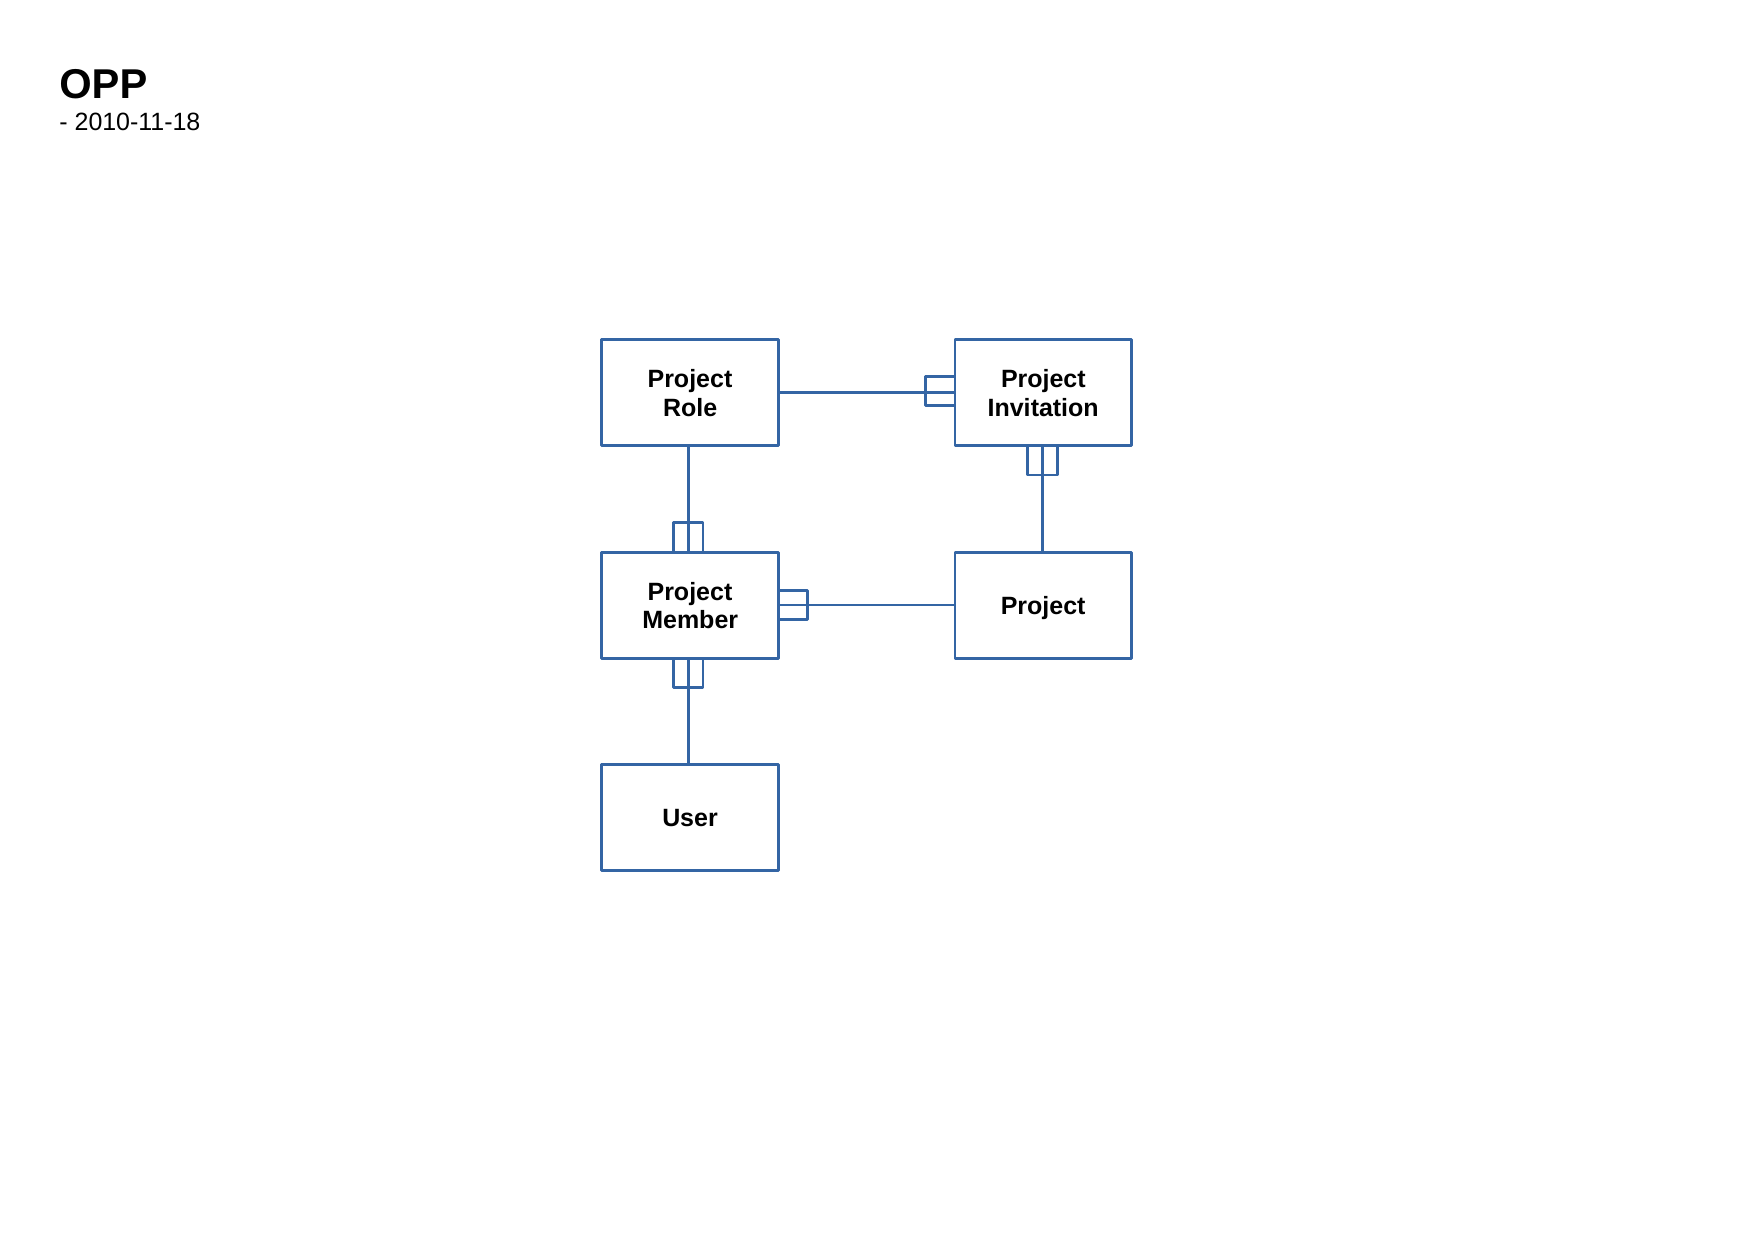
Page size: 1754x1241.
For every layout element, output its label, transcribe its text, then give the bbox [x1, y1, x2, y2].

text - 2010-11-18 [59, 107, 1695, 136]
text OPP [59, 59, 1695, 107]
